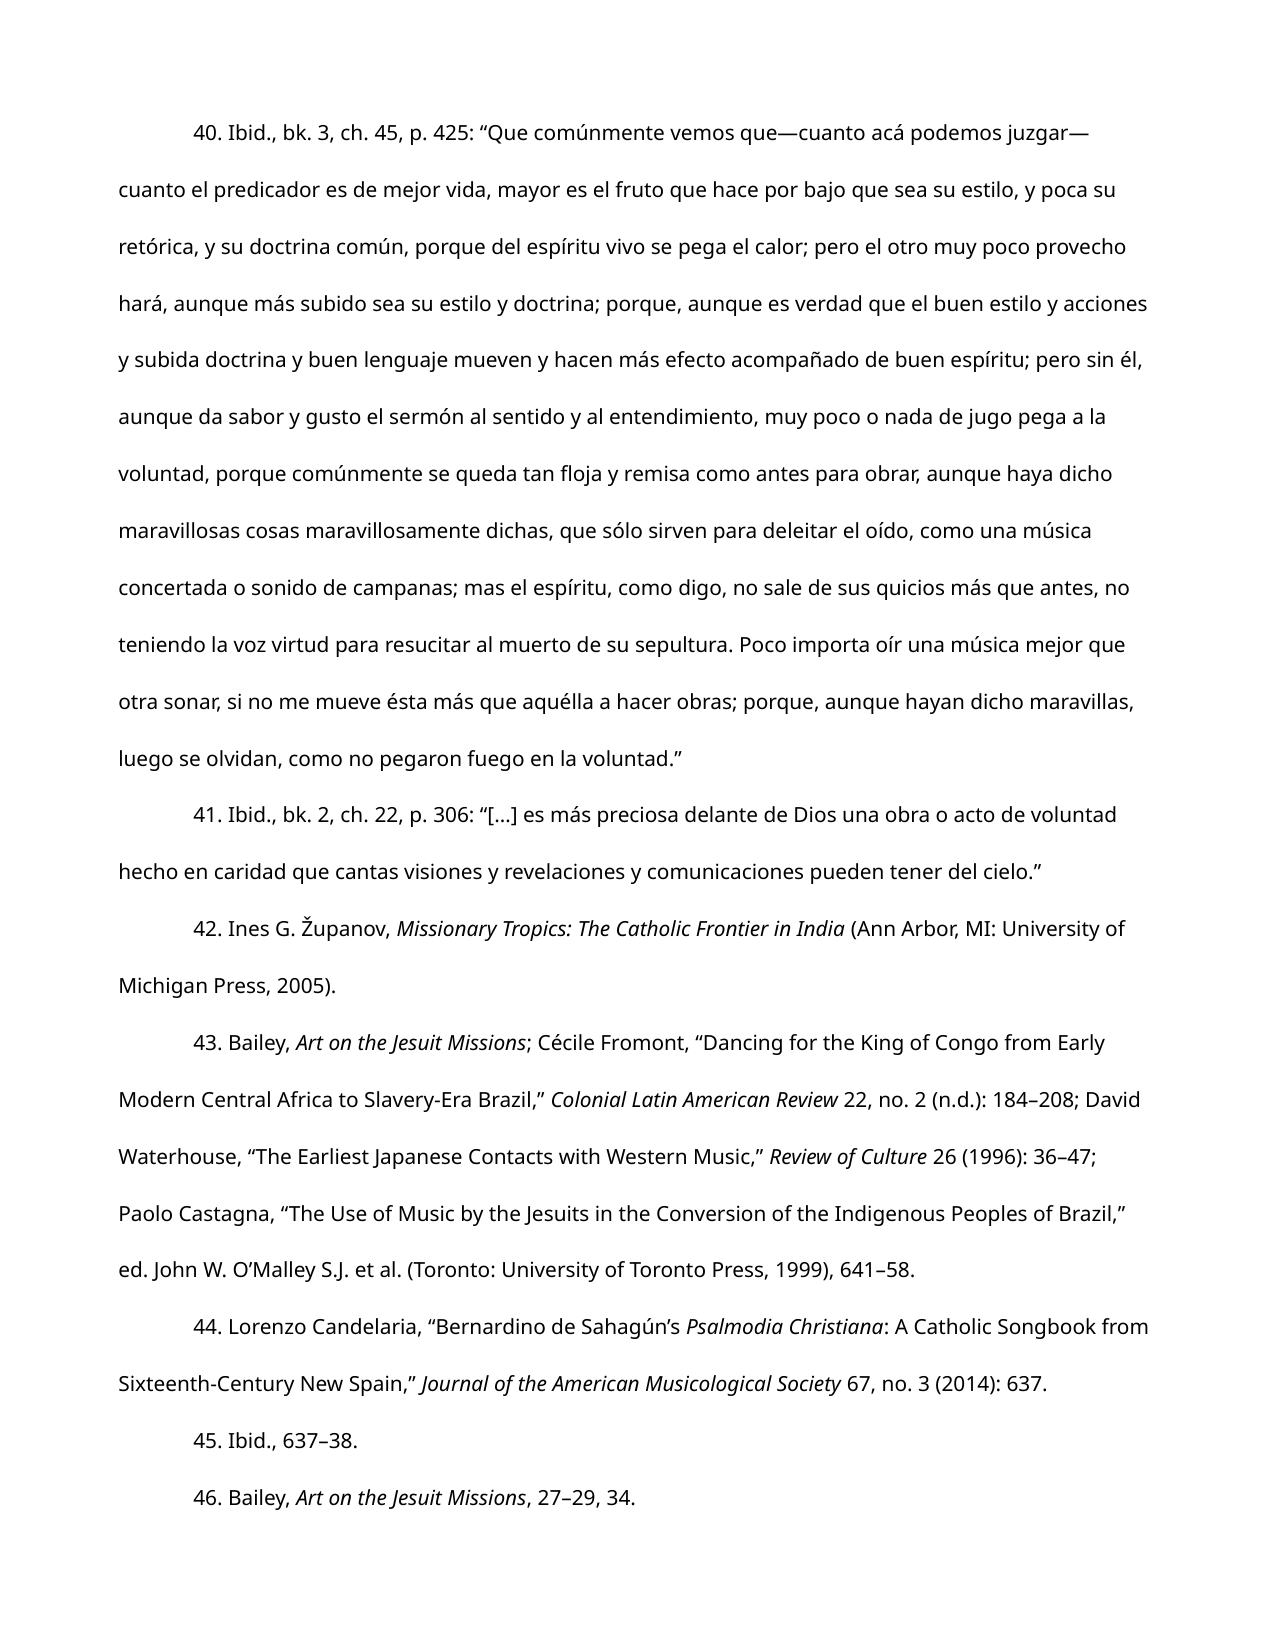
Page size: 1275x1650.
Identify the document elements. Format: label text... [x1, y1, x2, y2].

text Ibid., bk. 2, ch. 22, p. 306: “[…] es más preciosa delante de Dios una obra o acto de voluntad hecho en caridad que cantas visiones y revelaciones y comunicaciones pueden tener del cielo.” [118, 801, 1157, 886]
text Bailey, Art on the Jesuit Missions; Cécile Fromont, “Dancing for the King of Congo from Early Modern Central Africa to Slavery-Era Brazil,” Colonial Latin American Review 22, no. 2 (n.d.): 184–208; David Waterhouse, “The Earliest Japanese Contacts with Western Music,” Review of Culture 26 (1996): 36–47; Paolo Castagna, “The Use of Music by the Jesuits in the Conversion of the Indigenous Peoples of Brazil,” ed. John W. O’Malley S.J. et al. (Toronto: University of Toronto Press, 1999), 641–58. [118, 1028, 1157, 1284]
text Ibid., bk. 3, ch. 45, p. 425: “Que comúnmente vemos que—cuanto acá podemos juzgar—cuanto el predicador es de mejor vida, mayor es el fruto que hace por bajo que sea su estilo, y poca su retórica, y su doctrina común, porque del espíritu vivo se pega el calor; pero el otro muy poco provecho hará, aunque más subido sea su estilo y doctrina; porque, aunque es verdad que el buen estilo y acciones y subida doctrina y buen lenguaje mueven y hacen más efecto acompañado de buen espíritu; pero sin él, aunque da sabor y gusto el sermón al sentido y al entendimiento, muy poco o nada de jugo pega a la voluntad, porque comúnmente se queda tan floja y remisa como antes para obrar, aunque haya dicho maravillosas cosas maravillosamente dichas, que sólo sirven para deleitar el oído, como una música concertada o sonido de campanas; mas el espíritu, como digo, no sale de sus quicios más que antes, no teniendo la voz virtud para resucitar al muerto de su sepultura. Poco importa oír una música mejor que otra sonar, si no me mueve ésta más que aquélla a hacer obras; porque, aunque hayan dicho maravillas, luego se olvidan, como no pegaron fuego en la voluntad.” [118, 118, 1157, 772]
text Ines G. Županov, Missionary Tropics: The Catholic Frontier in India (Ann Arbor, MI: University of Michigan Press, 2005). [118, 914, 1157, 1000]
text Ibid., 637–38. [118, 1426, 1157, 1455]
text Lorenzo Candelaria, “Bernardino de Sahagún’s Psalmodia Christiana: A Catholic Songbook from Sixteenth-Century New Spain,” Journal of the American Musicological Society 67, no. 3 (2014): 637. [118, 1312, 1157, 1398]
text Bailey, Art on the Jesuit Missions, 27–29, 34. [118, 1483, 1157, 1512]
